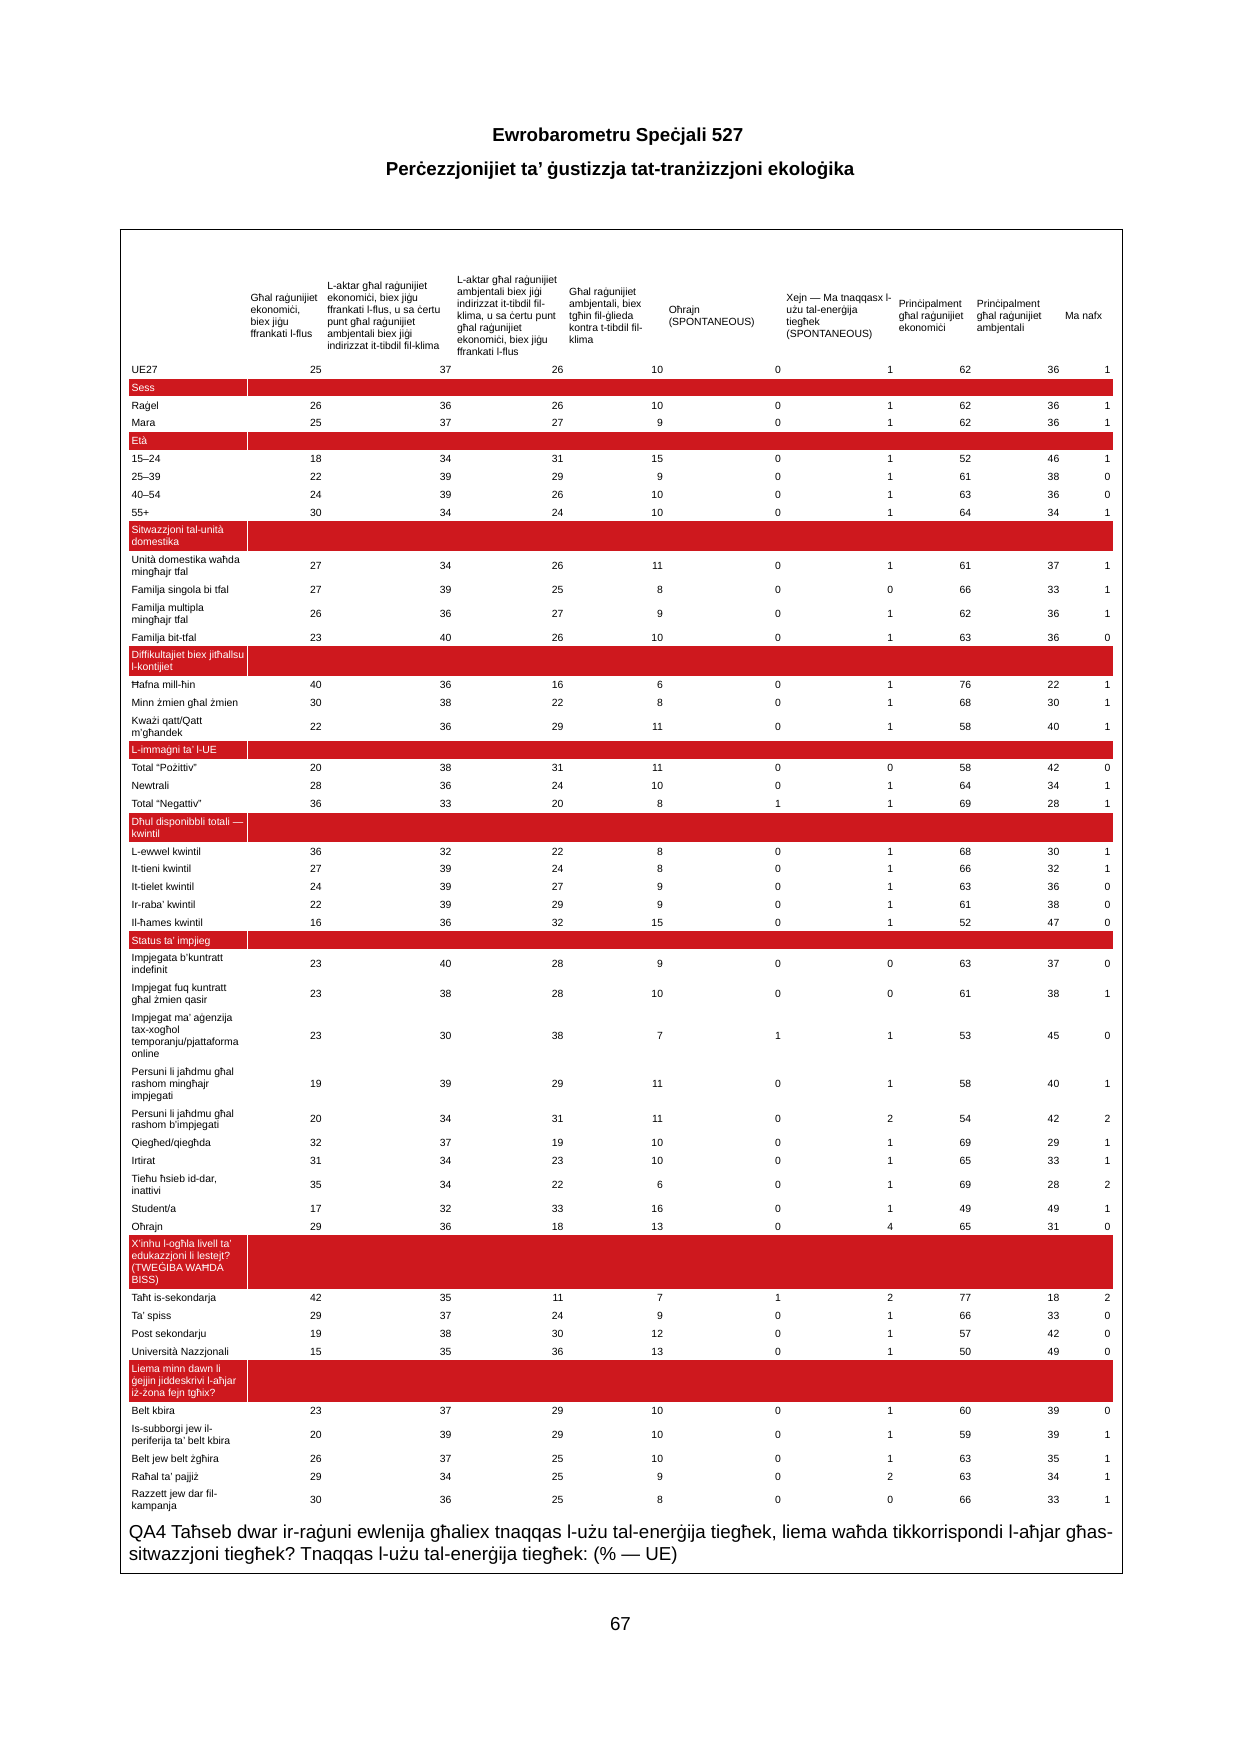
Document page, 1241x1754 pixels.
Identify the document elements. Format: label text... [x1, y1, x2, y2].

table_cell Qiegħed/qiegħda [129, 1134, 247, 1152]
table_cell 9 [566, 1467, 666, 1485]
table_cell [454, 931, 566, 949]
table_cell [454, 646, 566, 676]
table_cell X’inhu l-ogħla livell ta’ edukazzjoni li lestejt? (TWEĠIBA WAĦDA BISS) [129, 1235, 247, 1289]
table_cell Minn żmien għal żmien [129, 694, 247, 711]
table_cell 1 [783, 777, 896, 795]
table_cell 36 [974, 628, 1062, 646]
table_cell 38 [324, 1325, 454, 1342]
table_cell 0 [666, 777, 783, 795]
table_cell 33 [974, 581, 1062, 598]
table_cell L-immaġni ta’ l-UE [129, 741, 247, 759]
table_cell 0 [1062, 1325, 1113, 1342]
table_cell 0 [666, 1134, 783, 1152]
table_cell 26 [248, 396, 324, 414]
table_cell 1 [1062, 503, 1113, 521]
table_cell 0 [1062, 1217, 1113, 1235]
table_cell 29 [248, 1467, 324, 1485]
table_cell 1 [1062, 979, 1113, 1009]
table_cell 65 [896, 1152, 974, 1170]
table_cell [1062, 521, 1113, 551]
table_cell 29 [248, 1217, 324, 1235]
table_cell 49 [974, 1342, 1062, 1360]
table_cell 10 [566, 485, 666, 503]
table_cell 20 [454, 795, 566, 812]
table_cell 40 [974, 1063, 1062, 1104]
table_cell [1062, 646, 1113, 676]
table_cell 2 [1062, 1170, 1113, 1199]
table_cell 37 [324, 361, 454, 378]
table_cell 39 [324, 860, 454, 878]
table_cell 26 [454, 551, 566, 581]
table_cell [666, 741, 783, 759]
table_cell 0 [666, 1420, 783, 1449]
table_cell 32 [248, 1134, 324, 1152]
table_cell [248, 813, 324, 842]
table_cell 26 [248, 599, 324, 628]
table_cell 0 [1062, 1402, 1113, 1420]
table_cell Impjegat fuq kuntratt għal żmien qasir [129, 979, 247, 1009]
table_cell 36 [974, 599, 1062, 628]
table_cell It-tieni kwintil [129, 860, 247, 878]
table_cell 18 [248, 450, 324, 468]
table_cell [1062, 1360, 1113, 1402]
table_cell 63 [896, 1467, 974, 1485]
table_cell 19 [248, 1325, 324, 1342]
table_cell 1 [783, 450, 896, 468]
table_cell [896, 813, 974, 842]
table_cell 22 [454, 842, 566, 860]
table_cell Post sekondarju [129, 1325, 247, 1342]
table_cell [566, 1235, 666, 1289]
table_cell 0 [666, 1063, 783, 1104]
table_cell 1 [1062, 599, 1113, 628]
table_cell 0 [1062, 759, 1113, 777]
table_cell 24 [454, 860, 566, 878]
table_cell [1062, 931, 1113, 949]
table_cell 0 [1062, 878, 1113, 896]
table_cell 19 [248, 1063, 324, 1104]
table_cell Status ta’ impjieg [129, 931, 247, 949]
table_cell 0 [666, 1325, 783, 1342]
table_cell 1 [1062, 1485, 1113, 1515]
table_cell 10 [566, 1402, 666, 1420]
table_cell 0 [666, 1485, 783, 1515]
table_cell [1062, 379, 1113, 396]
table_cell [896, 521, 974, 551]
table_cell 34 [974, 777, 1062, 795]
table_cell 22 [248, 468, 324, 485]
table_cell 1 [783, 795, 896, 812]
table_cell 0 [666, 599, 783, 628]
table_cell 31 [454, 759, 566, 777]
table_cell 0 [783, 581, 896, 598]
table_cell 31 [248, 1152, 324, 1170]
table_cell 9 [566, 414, 666, 432]
table_cell 35 [248, 1170, 324, 1199]
table_cell [974, 1235, 1062, 1289]
table_cell 1 [783, 1170, 896, 1199]
table_cell 39 [324, 581, 454, 598]
table_cell 1 [1062, 777, 1113, 795]
table_cell 23 [248, 1009, 324, 1062]
table_cell 0 [666, 676, 783, 694]
table_cell 15 [248, 1342, 324, 1360]
table_header Prinċipalment għal raġunijiet ambjentali [974, 271, 1062, 361]
table_cell 29 [454, 1420, 566, 1449]
table_cell [974, 646, 1062, 676]
table_cell 29 [454, 468, 566, 485]
table_cell 22 [454, 694, 566, 711]
table_cell 0 [1062, 949, 1113, 979]
table_cell 26 [454, 628, 566, 646]
table_cell [783, 931, 896, 949]
table_cell [974, 741, 1062, 759]
table_cell [454, 432, 566, 450]
table_cell [324, 432, 454, 450]
table_cell [896, 646, 974, 676]
table_cell 62 [896, 396, 974, 414]
table_cell 1 [1062, 676, 1113, 694]
table_cell [324, 521, 454, 551]
table_cell 27 [248, 860, 324, 878]
table_cell 24 [454, 1307, 566, 1324]
table_cell [974, 1360, 1062, 1402]
table_cell 1 [1062, 1200, 1113, 1217]
table_cell 38 [974, 896, 1062, 913]
table_cell 11 [566, 759, 666, 777]
table_cell 7 [566, 1009, 666, 1062]
table_cell 58 [896, 759, 974, 777]
table_cell 40 [248, 676, 324, 694]
table_cell 20 [248, 759, 324, 777]
table_cell 0 [666, 1402, 783, 1420]
table_cell 0 [666, 581, 783, 598]
table_cell 34 [324, 503, 454, 521]
table_cell Tieħu ħsieb id-dar, inattivi [129, 1170, 247, 1199]
table_cell Student/a [129, 1200, 247, 1217]
table_cell [666, 931, 783, 949]
table_cell [248, 931, 324, 949]
table_cell [1062, 1235, 1113, 1289]
table_cell 77 [896, 1289, 974, 1307]
table_cell 30 [248, 1485, 324, 1515]
table_cell 36 [974, 414, 1062, 432]
table_cell 1 [783, 1402, 896, 1420]
table_cell 8 [566, 694, 666, 711]
table_cell 0 [666, 1450, 783, 1467]
table_cell Familja multipla mingħajr tfal [129, 599, 247, 628]
table_cell 23 [248, 979, 324, 1009]
table_cell 2 [1062, 1289, 1113, 1307]
table_cell 26 [454, 361, 566, 378]
table_cell 32 [974, 860, 1062, 878]
table_cell 1 [1062, 396, 1113, 414]
table_cell Familja bit-tfal [129, 628, 247, 646]
table_cell 24 [454, 503, 566, 521]
table_cell 40 [974, 711, 1062, 741]
table_cell [783, 741, 896, 759]
table_cell 1 [1062, 711, 1113, 741]
table_cell 35 [324, 1289, 454, 1307]
table_cell 37 [324, 1450, 454, 1467]
table_cell Impjegat ma’ aġenzija tax-xogħol temporanju/pjattaforma online [129, 1009, 247, 1062]
table_cell [783, 379, 896, 396]
table_cell 49 [974, 1200, 1062, 1217]
table_cell 22 [248, 896, 324, 913]
table_cell [666, 813, 783, 842]
table_cell 39 [974, 1402, 1062, 1420]
table_cell Is-subborgi jew il-periferija ta’ belt kbira [129, 1420, 247, 1449]
table_cell 37 [324, 1307, 454, 1324]
table_cell 22 [454, 1170, 566, 1199]
table_cell 0 [666, 551, 783, 581]
table_cell [324, 379, 454, 396]
table_cell 54 [896, 1104, 974, 1134]
table_cell [896, 379, 974, 396]
table_cell Liema minn dawn li ġejjin jiddeskrivi l-aħjar iż-żona fejn tgħix? [129, 1360, 247, 1402]
table_cell 1 [783, 694, 896, 711]
table_cell 0 [666, 842, 783, 860]
table_cell 0 [1062, 485, 1113, 503]
table_cell 40 [324, 949, 454, 979]
table_cell 33 [974, 1152, 1062, 1170]
table_cell 22 [974, 676, 1062, 694]
table_cell [566, 432, 666, 450]
table_cell 12 [566, 1325, 666, 1342]
table_cell 76 [896, 676, 974, 694]
table_cell 46 [974, 450, 1062, 468]
table_header Għal raġunijiet ekonomiċi, biex jiġu ffrankati l-flus [248, 271, 324, 361]
table_cell 11 [566, 551, 666, 581]
table_cell 30 [974, 842, 1062, 860]
table_cell [248, 741, 324, 759]
table_cell 27 [454, 414, 566, 432]
table_cell [248, 521, 324, 551]
table_cell 53 [896, 1009, 974, 1062]
table_cell 0 [1062, 1307, 1113, 1324]
table_cell [248, 432, 324, 450]
table_cell 25 [248, 361, 324, 378]
table_cell Belt kbira [129, 1402, 247, 1420]
table_cell 31 [454, 1104, 566, 1134]
table_cell 9 [566, 468, 666, 485]
table_cell 33 [454, 1200, 566, 1217]
table_cell 36 [324, 599, 454, 628]
table_cell Persuni li jaħdmu għal rashom mingħajr impjegati [129, 1063, 247, 1104]
table_cell 11 [454, 1289, 566, 1307]
table_cell Raġel [129, 396, 247, 414]
table_cell Mara [129, 414, 247, 432]
table_cell 33 [324, 795, 454, 812]
table_cell 68 [896, 694, 974, 711]
table_cell 36 [974, 396, 1062, 414]
table_cell Ħafna mill-ħin [129, 676, 247, 694]
table_cell 9 [566, 896, 666, 913]
table_cell [454, 813, 566, 842]
table_cell 29 [974, 1134, 1062, 1152]
table_cell 0 [666, 485, 783, 503]
table_cell Università Nazzjonali [129, 1342, 247, 1360]
table_cell 1 [1062, 1134, 1113, 1152]
table_cell 10 [566, 1134, 666, 1152]
table_cell Irtirat [129, 1152, 247, 1170]
table_cell [454, 741, 566, 759]
table_cell Oħrajn [129, 1217, 247, 1235]
table_cell 0 [666, 414, 783, 432]
table_cell 63 [896, 949, 974, 979]
table_cell 38 [454, 1009, 566, 1062]
table_cell 1 [666, 1289, 783, 1307]
table_cell [666, 646, 783, 676]
table_cell 10 [566, 361, 666, 378]
table_cell 10 [566, 1420, 666, 1449]
table_cell 47 [974, 914, 1062, 931]
table_cell [454, 1360, 566, 1402]
table_cell 0 [666, 914, 783, 931]
table_cell 0 [666, 979, 783, 1009]
table_cell 0 [666, 949, 783, 979]
table_header Oħrajn (SPONTANEOUS) [666, 271, 783, 361]
table_cell 37 [974, 949, 1062, 979]
table_cell 34 [324, 1170, 454, 1199]
table_cell 25 [454, 581, 566, 598]
table_cell 13 [566, 1217, 666, 1235]
table_cell [974, 521, 1062, 551]
table_cell [248, 646, 324, 676]
table_cell [896, 931, 974, 949]
table_cell [974, 813, 1062, 842]
table_cell [666, 1235, 783, 1289]
table_cell 0 [666, 1217, 783, 1235]
table_cell Total “Pożittiv” [129, 759, 247, 777]
table_cell 0 [666, 860, 783, 878]
table_cell 24 [454, 777, 566, 795]
table_cell 0 [666, 694, 783, 711]
table_cell 1 [1062, 860, 1113, 878]
table_cell 0 [1062, 1342, 1113, 1360]
table_cell 39 [324, 485, 454, 503]
table_cell 8 [566, 1485, 666, 1515]
table_cell 8 [566, 860, 666, 878]
table_cell [666, 432, 783, 450]
table_cell 55+ [129, 503, 247, 521]
table_cell 1 [783, 860, 896, 878]
table_cell 10 [566, 628, 666, 646]
table_cell [324, 931, 454, 949]
table_cell 62 [896, 599, 974, 628]
table_cell 38 [324, 979, 454, 1009]
table_cell 9 [566, 599, 666, 628]
table_cell 63 [896, 485, 974, 503]
table_cell 39 [324, 1063, 454, 1104]
table_cell [566, 813, 666, 842]
table_cell 36 [324, 1217, 454, 1235]
table_header Prinċipalment għal raġunijiet ekonomiċi [896, 271, 974, 361]
table_header Ma nafx [1062, 271, 1113, 361]
table_cell 35 [974, 1450, 1062, 1467]
table_cell 66 [896, 860, 974, 878]
table_cell 1 [1062, 581, 1113, 598]
table_cell 52 [896, 450, 974, 468]
table_cell 1 [783, 1307, 896, 1324]
table_cell 9 [566, 1307, 666, 1324]
table_cell 18 [974, 1289, 1062, 1307]
table_cell 26 [248, 1450, 324, 1467]
table_cell 0 [666, 503, 783, 521]
text QA4 Taħseb dwar ir-raġuni ewlenija għaliex tnaqqas l-użu tal-enerġija tiegħek, liema waħda tikkorrispondi l-aħjar għas-sitwazzjoni tiegħek? Tnaqqas l-użu tal-enerġija tiegħek: (% — UE) [128, 1521, 1113, 1564]
table_cell [324, 646, 454, 676]
table_cell 2 [783, 1104, 896, 1134]
table_cell 31 [454, 450, 566, 468]
table_cell 0 [666, 468, 783, 485]
table_cell 1 [783, 842, 896, 860]
table_cell 16 [454, 676, 566, 694]
table_cell [324, 1235, 454, 1289]
table_cell 69 [896, 795, 974, 812]
table_cell 45 [974, 1009, 1062, 1062]
table_cell 25 [454, 1467, 566, 1485]
table_cell [783, 813, 896, 842]
table_cell 36 [248, 842, 324, 860]
table_cell 39 [324, 468, 454, 485]
table_cell 1 [1062, 1420, 1113, 1449]
table_cell 61 [896, 979, 974, 1009]
table_cell 26 [454, 485, 566, 503]
table_cell 30 [324, 1009, 454, 1062]
table_cell 1 [783, 1325, 896, 1342]
table_cell 6 [566, 676, 666, 694]
table_cell 1 [783, 896, 896, 913]
table_cell [566, 521, 666, 551]
table_cell 31 [974, 1217, 1062, 1235]
table_cell 0 [666, 628, 783, 646]
table_cell [783, 1360, 896, 1402]
table_cell 66 [896, 1307, 974, 1324]
table_cell [248, 1235, 324, 1289]
table_cell 7 [566, 1289, 666, 1307]
table_cell 39 [324, 896, 454, 913]
table_cell 0 [666, 1200, 783, 1217]
table_cell 65 [896, 1217, 974, 1235]
table_cell 24 [248, 878, 324, 896]
table_cell 30 [974, 694, 1062, 711]
table_cell 11 [566, 1104, 666, 1134]
table_cell 36 [324, 1485, 454, 1515]
table_header L-aktar għal raġunijiet ambjentali biex jiġi indirizzat it-tibdil fil-klima, u sa ċertu punt għal raġunijiet ekonomiċi, biex jiġu ffrankati l-flus [454, 271, 566, 361]
table_cell Impjegata b’kuntratt indefinit [129, 949, 247, 979]
table_cell 1 [783, 1134, 896, 1152]
table_cell 69 [896, 1170, 974, 1199]
table_cell 1 [783, 551, 896, 581]
table_cell 0 [666, 711, 783, 741]
table_cell 1 [783, 1063, 896, 1104]
table_cell 2 [783, 1467, 896, 1485]
table_cell 1 [783, 1200, 896, 1217]
table_cell Newtrali [129, 777, 247, 795]
table_cell 10 [566, 396, 666, 414]
table_cell 57 [896, 1325, 974, 1342]
table_cell 36 [324, 676, 454, 694]
table_cell Familja singola bi tfal [129, 581, 247, 598]
table_cell 17 [248, 1200, 324, 1217]
table_cell 50 [896, 1342, 974, 1360]
table_cell 0 [783, 979, 896, 1009]
table_cell 15 [566, 914, 666, 931]
table_cell 0 [1062, 468, 1113, 485]
table_cell [248, 379, 324, 396]
table_cell [454, 521, 566, 551]
table_cell 28 [454, 949, 566, 979]
table_cell [324, 1360, 454, 1402]
table_cell [324, 813, 454, 842]
table_cell 1 [783, 503, 896, 521]
table_cell [1062, 813, 1113, 842]
table_cell Taħt is-sekondarja [129, 1289, 247, 1307]
table_cell 52 [896, 914, 974, 931]
table_cell Persuni li jaħdmu għal rashom b’impjegati [129, 1104, 247, 1134]
table_cell 1 [783, 1450, 896, 1467]
table_cell 30 [248, 694, 324, 711]
table_cell 36 [974, 361, 1062, 378]
table_cell 2 [1062, 1104, 1113, 1134]
table_cell 35 [324, 1342, 454, 1360]
table_cell 34 [974, 503, 1062, 521]
table_cell 1 [783, 468, 896, 485]
table_cell 22 [248, 711, 324, 741]
table_cell 63 [896, 628, 974, 646]
table_cell [566, 741, 666, 759]
table_cell Razzett jew dar fil-kampanja [129, 1485, 247, 1515]
table_cell 40 [324, 628, 454, 646]
table_cell 63 [896, 1450, 974, 1467]
table_cell 27 [248, 551, 324, 581]
table_cell 25 [248, 414, 324, 432]
table_cell [666, 1360, 783, 1402]
table_cell 33 [974, 1307, 1062, 1324]
table_cell [566, 1360, 666, 1402]
table_cell Sitwazzjoni tal-unità domestika [129, 521, 247, 551]
table_cell 10 [566, 777, 666, 795]
table_cell 28 [248, 777, 324, 795]
table_cell 37 [324, 414, 454, 432]
table_cell 10 [566, 1450, 666, 1467]
table_cell [454, 379, 566, 396]
table_cell 25 [454, 1450, 566, 1467]
table_cell 64 [896, 503, 974, 521]
table_cell 40–54 [129, 485, 247, 503]
table_cell [566, 379, 666, 396]
table_cell [896, 741, 974, 759]
table_cell 0 [666, 896, 783, 913]
table_cell 1 [783, 361, 896, 378]
table_cell [324, 741, 454, 759]
table_cell 63 [896, 878, 974, 896]
table_cell 1 [1062, 361, 1113, 378]
table_cell 36 [248, 795, 324, 812]
table_cell 4 [783, 1217, 896, 1235]
table_cell 29 [454, 1063, 566, 1104]
table_cell [783, 432, 896, 450]
table_cell 0 [666, 878, 783, 896]
table_cell 36 [324, 914, 454, 931]
table_cell [248, 1360, 324, 1402]
table_cell 36 [454, 1342, 566, 1360]
table_cell [974, 931, 1062, 949]
table_cell 1 [1062, 1450, 1113, 1467]
table_cell 64 [896, 777, 974, 795]
table_cell 36 [324, 777, 454, 795]
table_cell 0 [1062, 628, 1113, 646]
table_cell 0 [1062, 914, 1113, 931]
table_cell 1 [1062, 1152, 1113, 1170]
table_cell 8 [566, 795, 666, 812]
table_cell 29 [248, 1307, 324, 1324]
table_cell 36 [324, 396, 454, 414]
table_cell 39 [324, 878, 454, 896]
table_cell [974, 379, 1062, 396]
table_cell 30 [454, 1325, 566, 1342]
table_cell 0 [1062, 896, 1113, 913]
table_cell 25 [454, 1485, 566, 1515]
table_cell 1 [783, 1342, 896, 1360]
table_cell 2 [783, 1289, 896, 1307]
table_cell 1 [783, 711, 896, 741]
table_cell 58 [896, 711, 974, 741]
table_cell 1 [666, 795, 783, 812]
table_cell 15–24 [129, 450, 247, 468]
table_header Għal raġunijiet ambjentali, biex tgħin fil-ġlieda kontra t-tibdil fil-klima [566, 271, 666, 361]
table_cell 29 [454, 1402, 566, 1420]
table_cell 0 [783, 1485, 896, 1515]
table_cell 62 [896, 414, 974, 432]
table_cell 29 [454, 896, 566, 913]
table_cell 0 [783, 759, 896, 777]
table_cell 1 [783, 676, 896, 694]
table_cell 0 [666, 1307, 783, 1324]
table_cell 30 [248, 503, 324, 521]
table_cell 16 [248, 914, 324, 931]
table_cell 0 [666, 450, 783, 468]
table_cell Il-ħames kwintil [129, 914, 247, 931]
table_cell 61 [896, 551, 974, 581]
table_cell 37 [974, 551, 1062, 581]
table_cell [1062, 432, 1113, 450]
table_cell [1062, 741, 1113, 759]
table_cell [896, 1360, 974, 1402]
table_cell 34 [324, 1104, 454, 1134]
table_cell 39 [324, 1420, 454, 1449]
table_cell [783, 521, 896, 551]
table_cell 61 [896, 468, 974, 485]
table_cell 39 [974, 1420, 1062, 1449]
table_cell 1 [783, 914, 896, 931]
table_cell 0 [666, 361, 783, 378]
table_cell 25–39 [129, 468, 247, 485]
table_cell 34 [324, 551, 454, 581]
table_cell 18 [454, 1217, 566, 1235]
table_cell 42 [974, 1325, 1062, 1342]
table_cell 27 [454, 878, 566, 896]
table_cell 9 [566, 949, 666, 979]
table_cell L-ewwel kwintil [129, 842, 247, 860]
table_cell 61 [896, 896, 974, 913]
table_cell 66 [896, 1485, 974, 1515]
table_cell 42 [974, 759, 1062, 777]
table_header Xejn — Ma tnaqqasx l-użu tal-enerġija tiegħek (SPONTANEOUS) [783, 271, 896, 361]
table_cell 26 [454, 396, 566, 414]
table_cell 34 [324, 1152, 454, 1170]
table_cell 0 [666, 1104, 783, 1134]
table_cell [666, 521, 783, 551]
table_cell It-tielet kwintil [129, 878, 247, 896]
table_cell 23 [248, 628, 324, 646]
table_cell [974, 432, 1062, 450]
table_cell [783, 646, 896, 676]
table_cell 32 [324, 842, 454, 860]
table_cell Total “Negattiv” [129, 795, 247, 812]
table_cell 32 [324, 1200, 454, 1217]
table_cell 62 [896, 361, 974, 378]
table_cell 11 [566, 1063, 666, 1104]
table_cell 23 [454, 1152, 566, 1170]
table_cell Kważi qatt/Qatt m’għandek [129, 711, 247, 741]
table_cell 1 [783, 1009, 896, 1062]
table_cell 1 [666, 1009, 783, 1062]
table_cell 16 [566, 1200, 666, 1217]
table_cell 1 [1062, 842, 1113, 860]
table_cell 37 [324, 1134, 454, 1152]
table_cell [896, 432, 974, 450]
table_cell 11 [566, 711, 666, 741]
table_cell 1 [783, 599, 896, 628]
table_cell 1 [1062, 414, 1113, 432]
table_cell 0 [666, 1152, 783, 1170]
table_cell 38 [974, 979, 1062, 1009]
table_cell Raħal ta’ pajjiż [129, 1467, 247, 1485]
table_cell 1 [1062, 450, 1113, 468]
table_cell 34 [324, 1467, 454, 1485]
table_cell 28 [974, 1170, 1062, 1199]
table_cell 66 [896, 581, 974, 598]
table_cell Unità domestika waħda mingħajr tfal [129, 551, 247, 581]
table_cell Sess [129, 379, 247, 396]
table_cell 15 [566, 450, 666, 468]
table_cell 27 [248, 581, 324, 598]
table_cell [783, 1235, 896, 1289]
table_cell [566, 931, 666, 949]
table_cell [896, 1235, 974, 1289]
table_cell 42 [248, 1289, 324, 1307]
table_cell Diffikultajiet biex jitħallsu l-kontijiet [129, 646, 247, 676]
table_cell 1 [783, 878, 896, 896]
table_cell 0 [666, 396, 783, 414]
table_cell 23 [248, 1402, 324, 1420]
table_cell 42 [974, 1104, 1062, 1134]
table_cell 69 [896, 1134, 974, 1152]
table_cell 1 [783, 485, 896, 503]
table_cell 1 [783, 414, 896, 432]
table_cell 13 [566, 1342, 666, 1360]
table_cell 28 [974, 795, 1062, 812]
table_header L-aktar għal raġunijiet ekonomiċi, biex jiġu ffrankati l-flus, u sa ċertu punt għal raġunijiet ambjentali biex jiġi indirizzat it-tibdil fil-klima [324, 271, 454, 361]
table_cell 0 [1062, 1009, 1113, 1062]
table_cell 0 [783, 949, 896, 979]
table_cell [454, 1235, 566, 1289]
table_cell 33 [974, 1485, 1062, 1515]
table_cell 34 [974, 1467, 1062, 1485]
table_cell 36 [974, 878, 1062, 896]
table_cell Ir-raba’ kwintil [129, 896, 247, 913]
table_cell Belt jew belt żgħira [129, 1450, 247, 1467]
table_cell 1 [1062, 795, 1113, 812]
table_cell 1 [783, 1152, 896, 1170]
table_cell 1 [783, 628, 896, 646]
table_cell 1 [783, 1420, 896, 1449]
table_cell 49 [896, 1200, 974, 1217]
table_cell [666, 379, 783, 396]
table_cell 8 [566, 842, 666, 860]
table_cell [566, 646, 666, 676]
table_cell 36 [974, 485, 1062, 503]
table_cell 38 [974, 468, 1062, 485]
table_cell 68 [896, 842, 974, 860]
table_header [129, 271, 247, 361]
table_cell 38 [324, 759, 454, 777]
table_cell 10 [566, 979, 666, 1009]
table_cell 1 [1062, 1467, 1113, 1485]
table_cell 0 [666, 1342, 783, 1360]
table_cell 20 [248, 1420, 324, 1449]
table_cell 38 [324, 694, 454, 711]
table_cell 23 [248, 949, 324, 979]
table_cell 59 [896, 1420, 974, 1449]
table_cell 60 [896, 1402, 974, 1420]
table_cell 37 [324, 1402, 454, 1420]
table_cell 1 [1062, 1063, 1113, 1104]
table_cell 1 [783, 396, 896, 414]
table_cell 28 [454, 979, 566, 1009]
table_cell 8 [566, 581, 666, 598]
table_cell 6 [566, 1170, 666, 1199]
table_cell 1 [1062, 694, 1113, 711]
table_cell 0 [666, 759, 783, 777]
table_cell 1 [1062, 551, 1113, 581]
table_cell 10 [566, 1152, 666, 1170]
table_cell Dħul disponibbli totali — kwintil [129, 813, 247, 842]
table_cell 0 [666, 1467, 783, 1485]
table_cell 32 [454, 914, 566, 931]
table_cell 10 [566, 503, 666, 521]
table_cell 34 [324, 450, 454, 468]
table_cell 9 [566, 878, 666, 896]
table_cell 27 [454, 599, 566, 628]
table_cell UE27 [129, 361, 247, 378]
table_cell 36 [324, 711, 454, 741]
table_cell 19 [454, 1134, 566, 1152]
table_cell 29 [454, 711, 566, 741]
table_cell 20 [248, 1104, 324, 1134]
table_cell Età [129, 432, 247, 450]
table_cell Ta’ spiss [129, 1307, 247, 1324]
table_cell 0 [666, 1170, 783, 1199]
table_cell 24 [248, 485, 324, 503]
table_cell 58 [896, 1063, 974, 1104]
